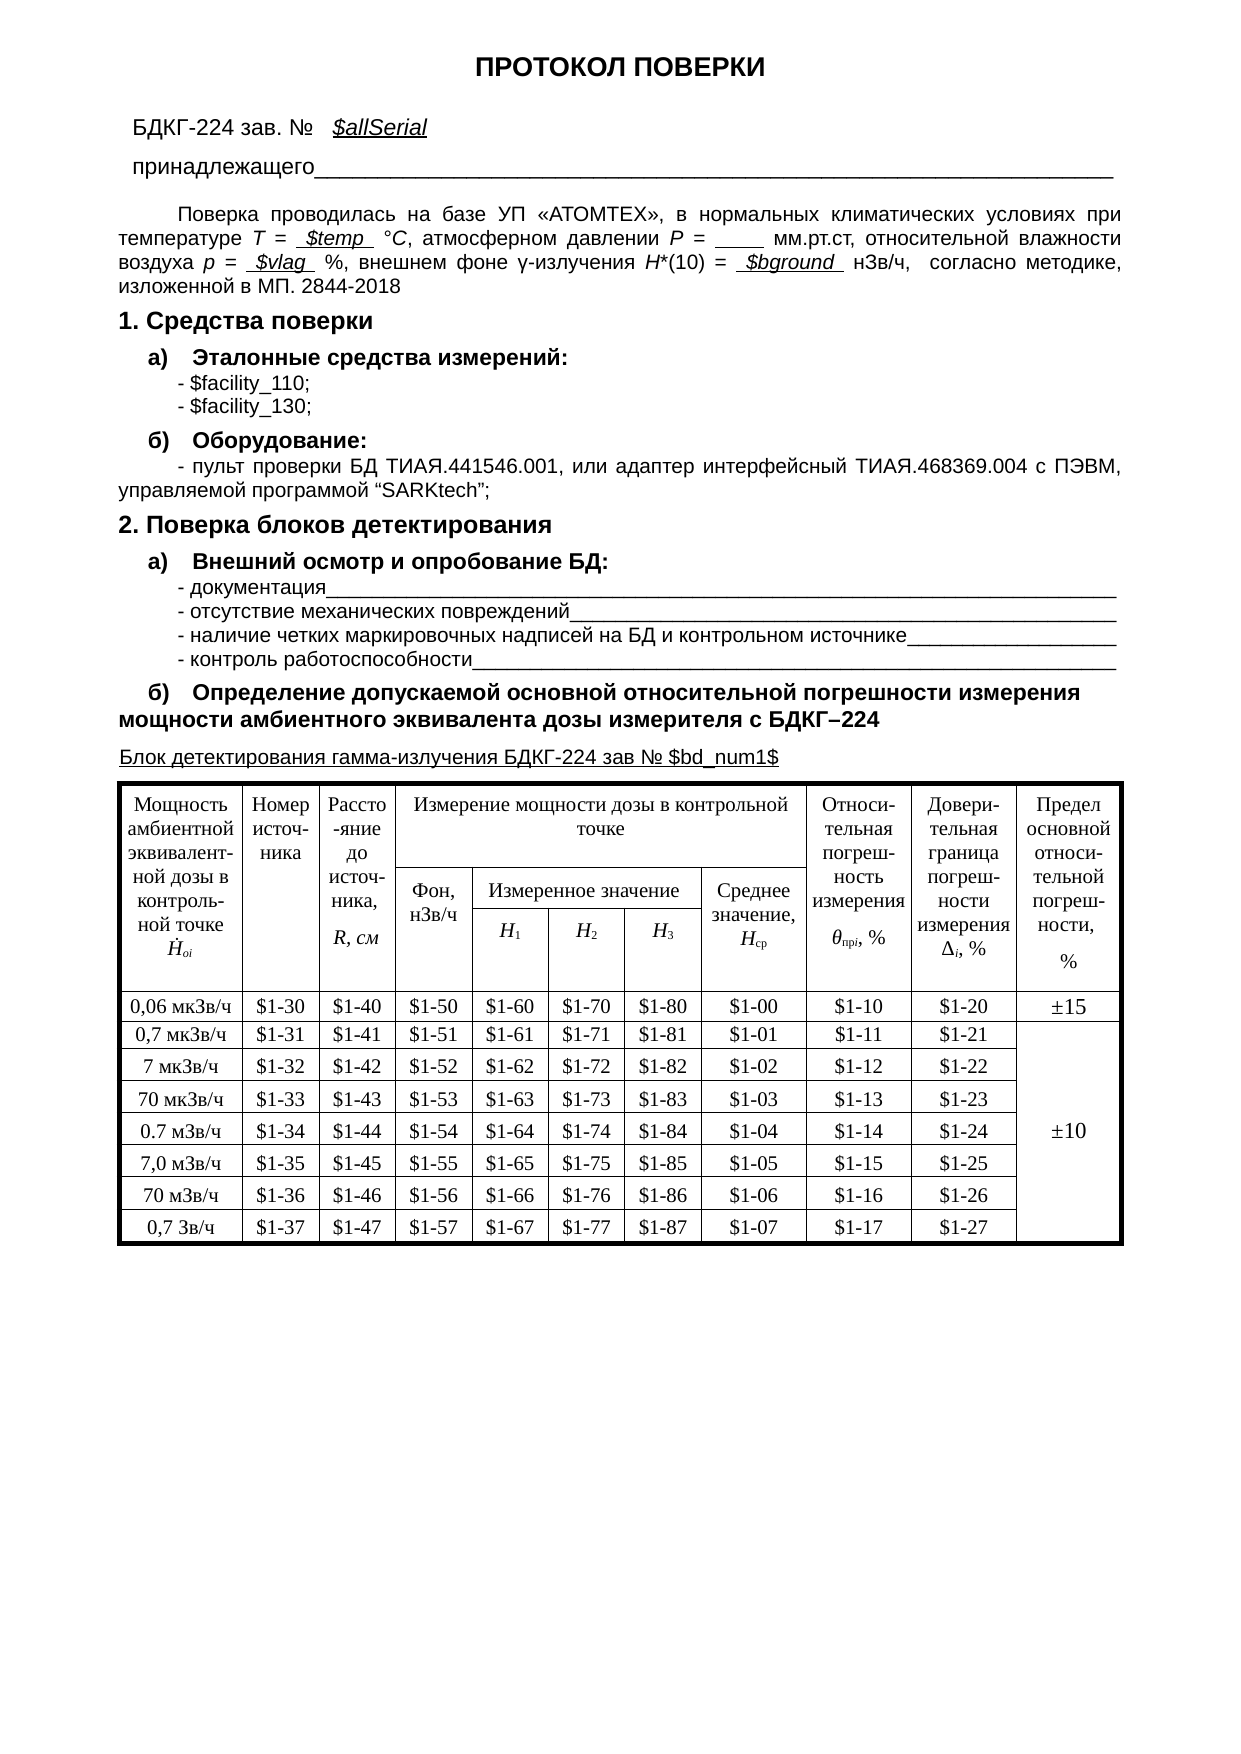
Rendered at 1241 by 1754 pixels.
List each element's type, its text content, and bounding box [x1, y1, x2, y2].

table_cell H1 [473, 909, 548, 991]
table_cell $1-22 [912, 1049, 1016, 1080]
table_cell $1-87 [625, 1210, 701, 1241]
table_cell $1-45 [320, 1145, 395, 1176]
table_cell $1-26 [912, 1177, 1016, 1208]
table_cell $1-65 [473, 1145, 548, 1176]
text а) Внешний осмотр и опробование БД: [118, 548, 1122, 574]
table_cell $1-53 [396, 1081, 472, 1112]
text б) Оборудование: [118, 427, 1122, 454]
table_cell 70 мЗв/ч [122, 1177, 242, 1208]
table_cell $1-32 [243, 1049, 319, 1080]
table_cell H2 [549, 909, 624, 991]
table_cell $1-14 [807, 1113, 911, 1144]
table_cell $1-80 [625, 992, 701, 1021]
table_cell Фон, нЗв/ч [396, 868, 472, 991]
table_cell $1-72 [549, 1049, 624, 1080]
table_cell $1-73 [549, 1081, 624, 1112]
table_cell $1-57 [396, 1210, 472, 1241]
table_cell $1-04 [702, 1113, 806, 1144]
text - $facility_130; [118, 394, 1122, 418]
table_cell $1-25 [912, 1145, 1016, 1176]
table_cell Измеренное значение [473, 868, 701, 907]
table_cell 70 мкЗв/ч [122, 1081, 242, 1112]
table_cell $1-67 [473, 1210, 548, 1241]
table_cell $1-63 [473, 1081, 548, 1112]
text БДКГ-224 зав. № $allSerial [132, 114, 1122, 140]
table_cell $1-84 [625, 1113, 701, 1144]
table_cell $1-85 [625, 1145, 701, 1176]
text 1. Средства поверки [118, 306, 1122, 335]
table_cell $1-83 [625, 1081, 701, 1112]
table_cell $1-01 [702, 1022, 806, 1048]
text - документация [118, 574, 1122, 598]
table_cell $1-36 [243, 1177, 319, 1208]
table_cell $1-41 [320, 1022, 395, 1048]
text а) Эталонные средства измерений: [118, 344, 1122, 370]
table_cell $1-40 [320, 992, 395, 1021]
table_cell $1-56 [396, 1177, 472, 1208]
table_cell $1-03 [702, 1081, 806, 1112]
text - наличие четких маркировочных надписей на БД и контрольном источнике [118, 622, 1122, 646]
table_cell 0.7 мЗв/ч [122, 1113, 242, 1144]
table_cell $1-47 [320, 1210, 395, 1241]
table_cell $1-42 [320, 1049, 395, 1080]
text Поверка проводилась на базе УП «АТОМТЕХ», в нормальных климатических условиях при температуре Т = $temp °С, атмосферном давлении Р = мм.рт.ст, относительной влажности воздуха р = $vlag %, внешнем фоне γ-излучения H*(10) = $bground нЗв/ч, согласно методике, изложенной в МП. 2844-2018 [118, 202, 1122, 297]
table_cell $1-13 [807, 1081, 911, 1112]
table_cell $1-50 [396, 992, 472, 1021]
table_cell $1-44 [320, 1113, 395, 1144]
table_cell $1-02 [702, 1049, 806, 1080]
table_cell 7,0 мЗв/ч [122, 1145, 242, 1176]
table_cell Мощность амбиентной эквивалент-ной дозы в контроль-ной точке Ḣoi [122, 786, 242, 991]
table_cell $1-64 [473, 1113, 548, 1144]
table_cell $1-33 [243, 1081, 319, 1112]
table_cell Измерение мощности дозы в контрольной точке [396, 786, 806, 867]
table_cell $1-16 [807, 1177, 911, 1208]
table_cell Среднее значение, Hср [702, 868, 806, 991]
table_cell Относи-тельная погреш-ность измерения θпрi, % [807, 786, 911, 991]
table_cell $1-60 [473, 992, 548, 1021]
table_cell $1-82 [625, 1049, 701, 1080]
table_cell $1-20 [912, 992, 1016, 1021]
table_cell $1-66 [473, 1177, 548, 1208]
table_cell $1-11 [807, 1022, 911, 1048]
table_cell $1-81 [625, 1022, 701, 1048]
table_cell 7 мкЗв/ч [122, 1049, 242, 1080]
table_cell $1-24 [912, 1113, 1016, 1144]
table_cell $1-51 [396, 1022, 472, 1048]
table_cell $1-54 [396, 1113, 472, 1144]
table_cell 0,06 мкЗв/ч [122, 992, 242, 1021]
text - $facility_110; [118, 370, 1122, 394]
table_cell $1-05 [702, 1145, 806, 1176]
text принадлежащего [132, 153, 1122, 179]
table_cell $1-35 [243, 1145, 319, 1176]
table_cell $1-06 [702, 1177, 806, 1208]
text - контроль работоспособности [118, 646, 1122, 670]
table_cell $1-86 [625, 1177, 701, 1208]
table_cell $1-30 [243, 992, 319, 1021]
table_cell Довери-тельная граница погреш-ности измерения Δi, % [912, 786, 1016, 991]
text - отсутствие механических повреждений [118, 598, 1122, 622]
table_cell 0,7 Зв/ч [122, 1210, 242, 1241]
table_cell $1-62 [473, 1049, 548, 1080]
table_cell $1-21 [912, 1022, 1016, 1048]
table_cell $1-46 [320, 1177, 395, 1208]
table_cell H3 [625, 909, 701, 991]
table_header Блок детектирования гамма-излучения БДКГ-224 зав № $bd_num1$ [119, 732, 1121, 781]
table_cell $1-10 [807, 992, 911, 1021]
table_cell $1-77 [549, 1210, 624, 1241]
table_cell Предел основной относи-тельной погреш-ности, % [1017, 786, 1119, 991]
text 2. Поверка блоков детектирования [118, 511, 1122, 539]
table_cell $1-52 [396, 1049, 472, 1080]
table_cell $1-12 [807, 1049, 911, 1080]
table_cell $1-31 [243, 1022, 319, 1048]
table_cell $1-07 [702, 1210, 806, 1241]
table_cell 0,7 мкЗв/ч [122, 1022, 242, 1048]
table_cell $1-55 [396, 1145, 472, 1176]
table_cell $1-71 [549, 1022, 624, 1048]
text б) Определение допускаемой основной относительной погрешности измерения мощности амбиентного эквивалента дозы измерителя с БДКГ–224 [118, 679, 1122, 732]
table_cell $1-34 [243, 1113, 319, 1144]
table_cell ±10 [1017, 1022, 1119, 1241]
table_cell Номер источ-ника [243, 786, 319, 991]
table_cell $1-43 [320, 1081, 395, 1112]
text ПРОТОКОЛ ПОВЕРКИ [118, 51, 1122, 82]
table_cell $1-00 [702, 992, 806, 1021]
table_cell $1-75 [549, 1145, 624, 1176]
table_cell $1-76 [549, 1177, 624, 1208]
table_cell $1-23 [912, 1081, 1016, 1112]
table_cell $1-61 [473, 1022, 548, 1048]
table_cell ±15 [1017, 992, 1119, 1021]
table_cell $1-17 [807, 1210, 911, 1241]
table_cell $1-15 [807, 1145, 911, 1176]
table_cell $1-37 [243, 1210, 319, 1241]
text - пульт проверки БД ТИАЯ.441546.001, или адаптер интерфейсный ТИАЯ.468369.004 с ПЭВМ, управляемой программой “SARKtech”; [118, 454, 1122, 502]
table_cell $1-70 [549, 992, 624, 1021]
table_cell Рассто-яние до источ-ника, R, см [320, 786, 395, 991]
table_cell $1-74 [549, 1113, 624, 1144]
table_cell $1-27 [912, 1210, 1016, 1241]
